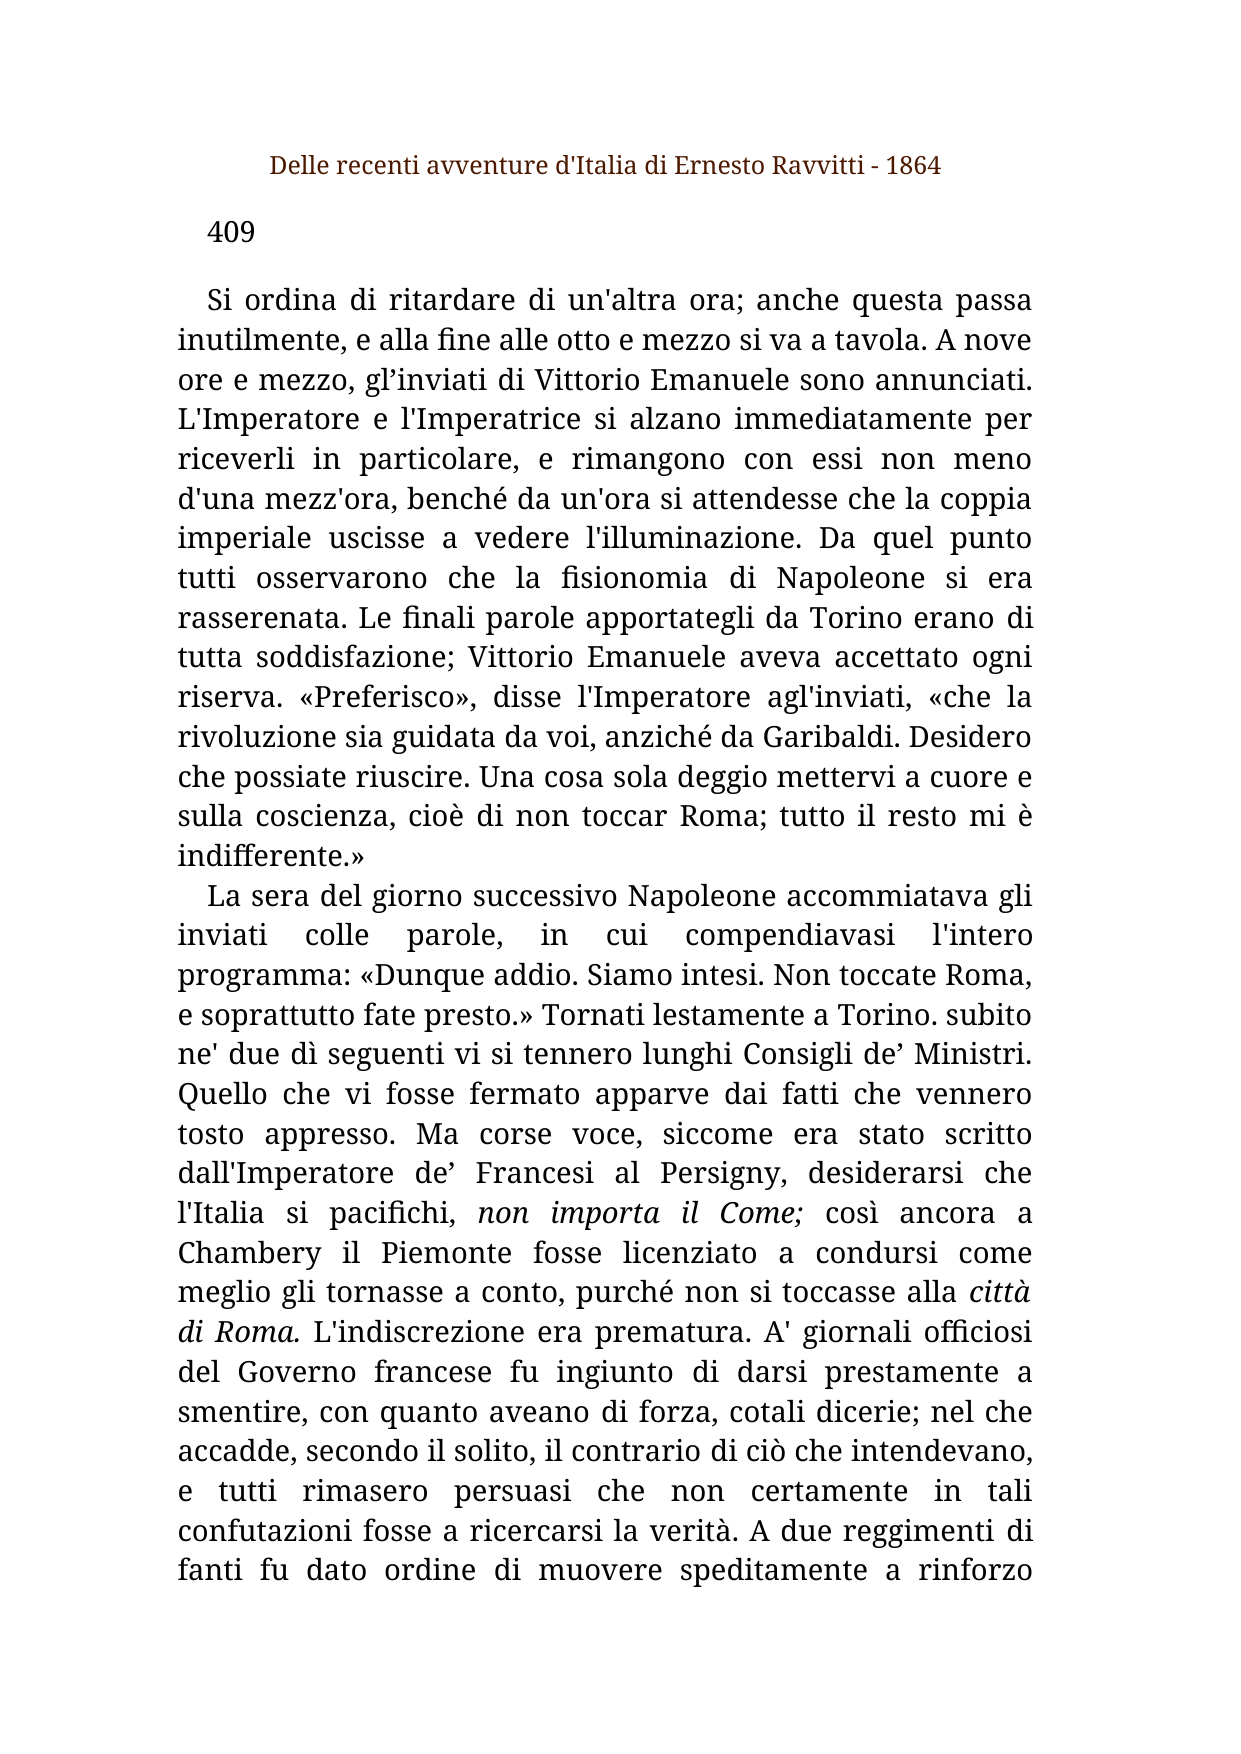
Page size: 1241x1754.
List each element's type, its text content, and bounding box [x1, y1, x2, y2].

text Si ordina di ritardare di un'altra ora; anche questa passa inutilmente, e alla fine alle otto e mezzo si va a tavola. A nove ore e mezzo, gl’inviati di Vittorio Emanuele sono annunciati. L'Imperatore e l'Imperatrice si alzano immediatamente per riceverli in particolare, e rimangono con essi non meno d'una mezz'ora, benché da un'ora si attendesse che la coppia imperiale uscisse a vedere l'illuminazione. Da quel punto tutti osservarono che la fisionomia di Napoleone si era rasserenata. Le finali parole apportategli da Torino erano di tutta soddisfazione; Vittorio Emanuele aveva accettato ogni riserva. «Preferisco», disse l'Imperatore agl'inviati, «che la rivoluzione sia guidata da voi, anziché da Garibaldi. Desidero che possiate riuscire. Una cosa sola deggio mettervi a cuore e sulla coscienza, cioè di non toccar Roma; tutto il resto mi è indifferente.» [177, 279, 1033, 875]
text La sera del giorno successivo Napoleone accommiatava gli inviati colle parole, in cui compendiavasi l'intero programma: «Dunque addio. Siamo intesi. Non toccate Roma, e soprattutto fate presto.» Tornati lestamente a Torino. subito ne' due dì seguenti vi si tennero lunghi Consigli de’ Ministri. Quello che vi fosse fermato apparve dai fatti che vennero tosto appresso. Ma corse voce, siccome era stato scritto dall'Imperatore de’ Francesi al Persigny, desiderarsi che l'Italia si pacifichi, non importa il Come; così ancora a Chambery il Piemonte fosse licenziato a condursi come meglio gli tornasse a conto, purché non si toccasse alla città di Roma. L'indiscrezione era prematura. A' giornali officiosi del Governo francese fu ingiunto di darsi prestamente a smentire, con quanto aveano di forza, cotali dicerie; nel che accadde, secondo il solito, il contrario di ciò che intendevano, e tutti rimasero persuasi che non certamente in tali confutazioni fosse a ricercarsi la verità. A due reggimenti di fanti fu dato ordine di muovere speditamente a rinforzo [177, 875, 1033, 1589]
text 409 [177, 211, 1033, 251]
